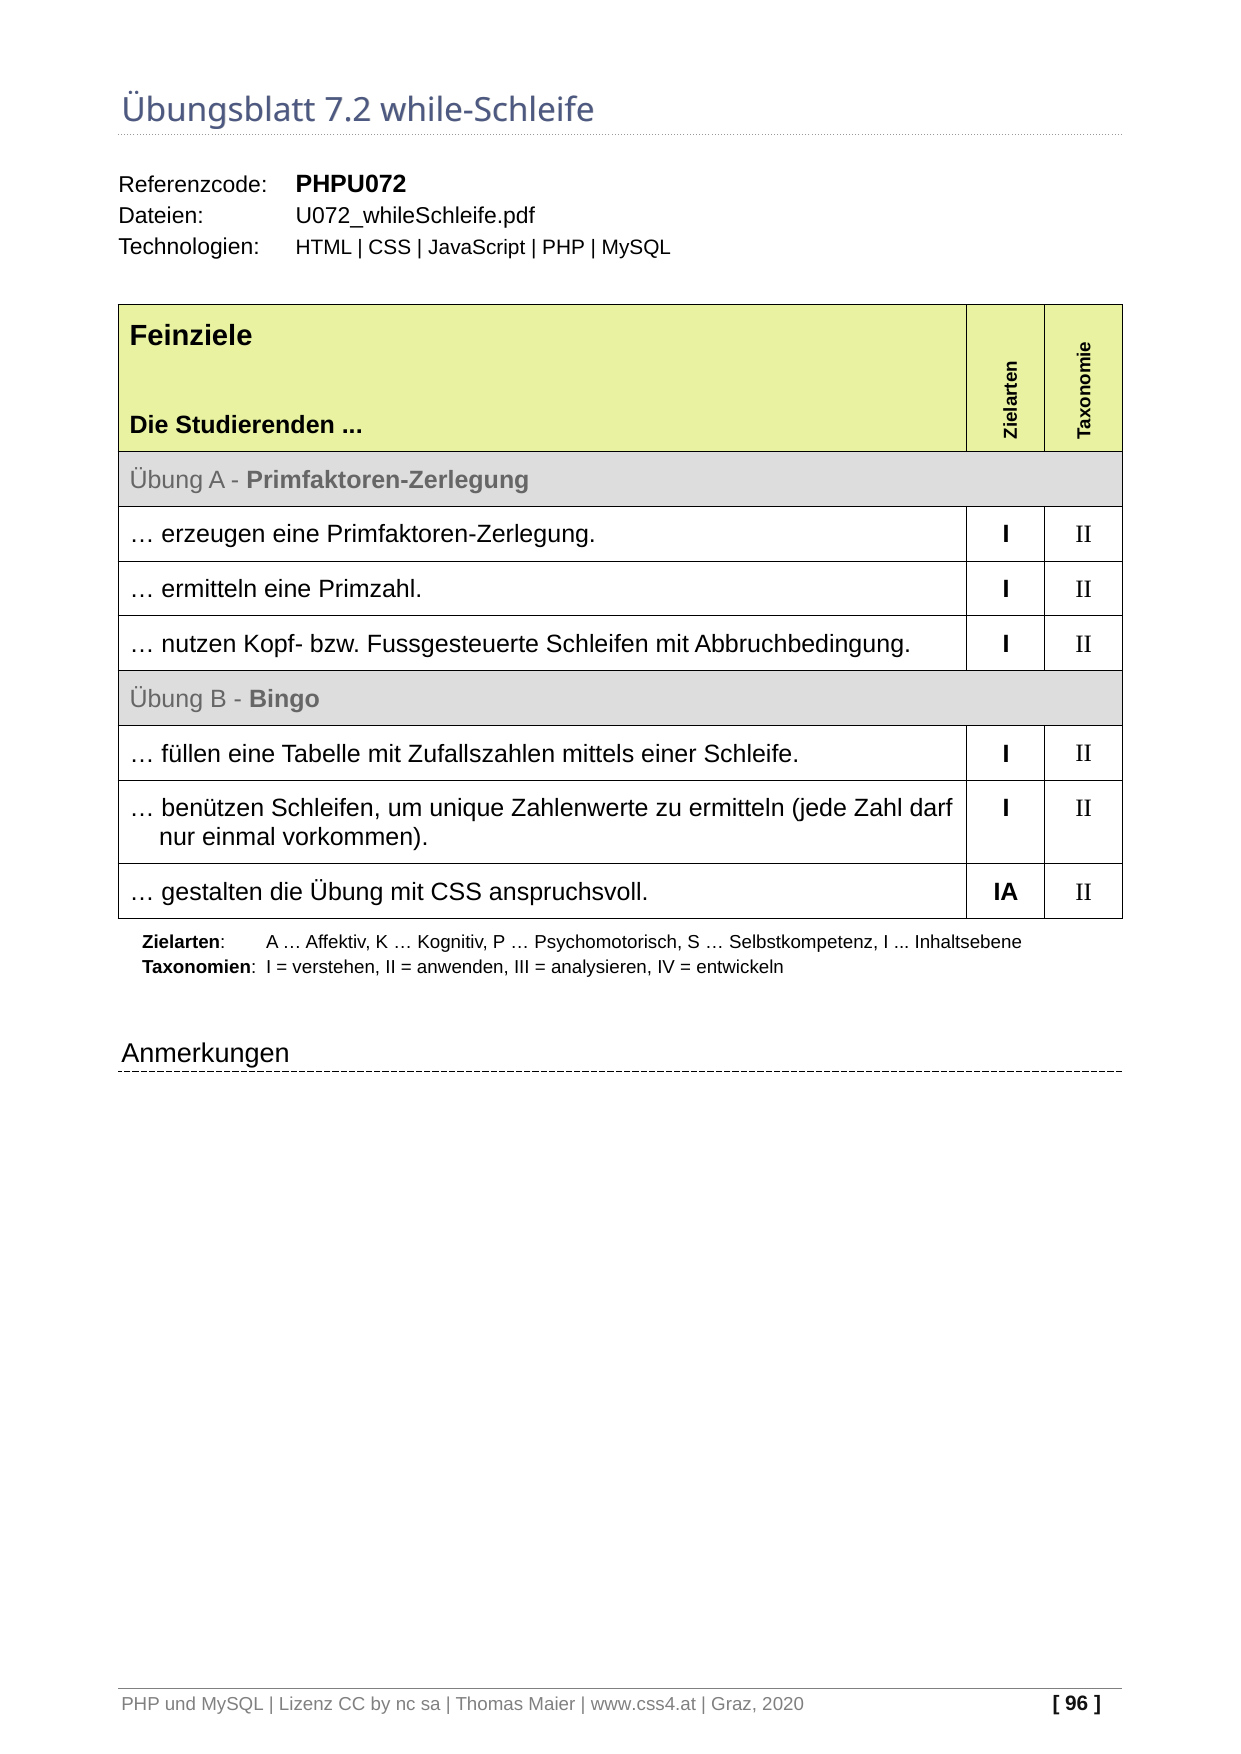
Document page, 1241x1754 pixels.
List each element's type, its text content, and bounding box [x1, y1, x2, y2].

table_cell Übung B - Bingo [119, 671, 1122, 725]
text Technologien: HTML | CSS | JavaScript | PHP | MySQL [118, 233, 1122, 259]
text Zielarten: A … Affektiv, K … Kognitiv, P … Psychomotorisch, S … Selbstkompetenz, I ... Inhaltsebene Taxonomien: I = verstehen, II = anwenden, III = analysieren, IV = entwickeln [142, 931, 1122, 977]
table_cell II [1045, 616, 1122, 670]
table_cell I [967, 781, 1044, 863]
text Dateien: U072_whileSchleife.pdf [118, 202, 1122, 229]
table_cell IA [967, 864, 1044, 918]
text Anmerkungen [118, 1034, 1122, 1071]
table_header Taxonomie [1045, 305, 1122, 451]
table_cell … ermitteln eine Primzahl. [119, 562, 966, 615]
table_cell II [1045, 726, 1122, 780]
table_cell … nutzen Kopf- bzw. Fussgesteuerte Schleifen mit Abbruchbedingung. [119, 616, 966, 670]
table_cell … gestalten die Übung mit CSS anspruchsvoll. [119, 864, 966, 918]
table_header Zielarten [967, 305, 1044, 451]
table_cell … benützen Schleifen, um unique Zahlenwerte zu ermitteln (jede Zahl darf nur einmal vorkommen). [119, 781, 966, 863]
table_cell II [1045, 781, 1122, 863]
subtitle Übungsblatt 7.2 while-Schleife [118, 83, 1122, 134]
table_cell II [1045, 864, 1122, 918]
text Referenzcode: PHPU072 [118, 169, 1122, 198]
table_header Feinziele Die Studierenden ... [119, 305, 966, 451]
table_cell I [967, 507, 1044, 561]
table_cell … erzeugen eine Primfaktoren-Zerlegung. [119, 507, 966, 561]
table_cell … füllen eine Tabelle mit Zufallszahlen mittels einer Schleife. [119, 726, 966, 780]
table_cell II [1045, 562, 1122, 615]
table_cell II [1045, 507, 1122, 561]
table_cell Übung A - Primfaktoren-Zerlegung [119, 452, 1122, 506]
table_cell I [967, 616, 1044, 670]
table_cell I [967, 726, 1044, 780]
table_cell I [967, 562, 1044, 615]
